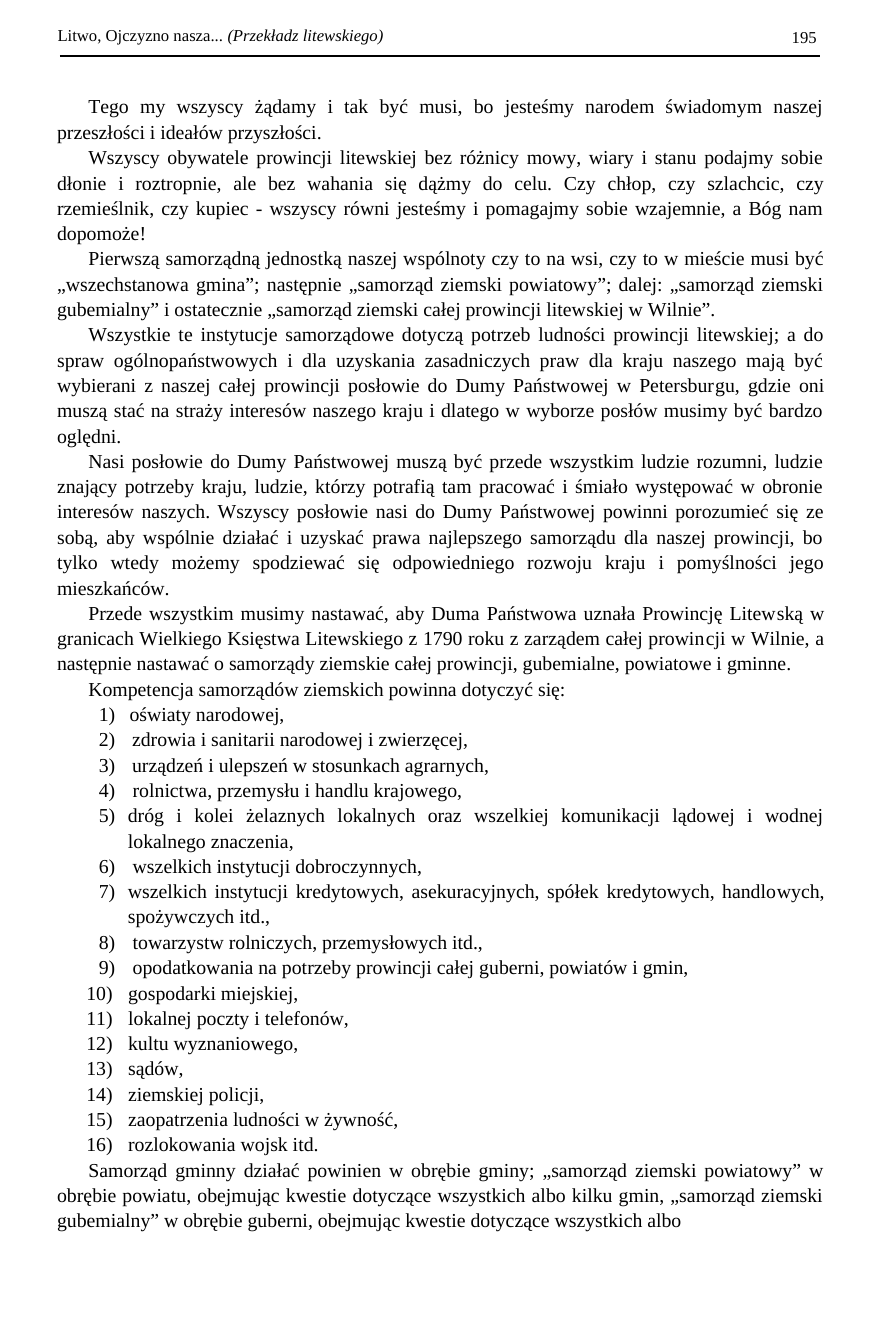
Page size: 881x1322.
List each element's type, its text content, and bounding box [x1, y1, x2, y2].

list wszelkich instytucji dobroczynnych, [57, 855, 824, 878]
list ziemskiej policji, [57, 1083, 824, 1106]
list kultu wyznaniowego, [57, 1032, 824, 1055]
list rolnictwa, przemysłu i handlu krajowego, [57, 779, 824, 802]
list zdrowia i sanitarii narodowej i zwierzęcej, [57, 728, 824, 751]
list gospodarki miejskiej, [57, 981, 824, 1004]
list towarzystw rolniczych, przemysłowych itd., [57, 931, 824, 954]
text Wszyscy obywatele prowincji litewskiej bez różnicy mowy, wiary i stanu podajmy sobie dłonie i roztropnie, ale bez wahania się dążmy do celu. Czy chłop, czy szlachcic, czy rzemieślnik, czy kupiec - wszyscy równi jesteśmy i pomagajmy sobie wzajemnie, a Bóg nam dopomoże! [57, 146, 824, 245]
text Przede wszystkim musimy nastawać, aby Duma Państwowa uznała Prowincję Litew­ską w granicach Wielkiego Księstwa Litewskiego z 1790 roku z zarządem całej prowin­cji w Wilnie, a następnie nastawać o samorządy ziemskie całej prowincji, gubemialne, powiatowe i gminne. [57, 602, 824, 675]
list wszelkich instytucji kredytowych, asekuracyjnych, spółek kredytowych, handlo­wych, spożywczych itd., [98, 880, 824, 928]
text Kompetencja samorządów ziemskich powinna dotyczyć się: [57, 678, 824, 701]
list opodatkowania na potrzeby prowincji całej guberni, powiatów i gmin, [57, 956, 824, 979]
text Pierwszą samorządną jednostką naszej wspólnoty czy to na wsi, czy to w mieście musi być „wszechstanowa gmina”; następnie „samorząd ziemski powiatowy”; dalej: „samorząd ziemski gubemialny” i ostatecznie „samorząd ziemski całej prowincji litew­skiej w Wilnie”. [57, 247, 824, 321]
list lokalnej poczty i telefonów, [57, 1007, 824, 1029]
text Nasi posłowie do Dumy Państwowej muszą być przede wszystkim ludzie rozumni, ludzie znający potrzeby kraju, ludzie, którzy potrafią tam pracować i śmiało występować w obronie interesów naszych. Wszyscy posłowie nasi do Dumy Państwowej powinni porozumieć się ze sobą, aby wspólnie działać i uzyskać prawa najlepszego samorządu dla naszej prowincji, bo tylko wtedy możemy spodziewać się odpowiedniego rozwoju kraju i pomyślności jego mieszkańców. [57, 450, 824, 599]
text Tego my wszyscy żądamy i tak być musi, bo jesteśmy narodem świadomym naszej przeszłości i ideałów przyszłości. [57, 96, 824, 144]
list zaopatrzenia ludności w żywność, [57, 1108, 824, 1131]
text Samorząd gminny działać powinien w obrębie gminy; „samorząd ziemski powiatowy” w obrębie powiatu, obejmując kwestie dotyczące wszystkich albo kilku gmin, „samorząd ziemski gubemialny” w obrębie guberni, obejmując kwestie dotyczące wszystkich albo [57, 1159, 824, 1232]
list oświaty narodowej, [57, 703, 824, 726]
list dróg i kolei żelaznych lokalnych oraz wszelkiej komunikacji lądowej i wodnej lokalnego znaczenia, [98, 804, 824, 852]
text 195 [791, 27, 822, 47]
text Wszystkie te instytucje samorządowe dotyczą potrzeb ludności prowincji litewskiej; a do spraw ogólnopaństwowych i dla uzyskania zasadniczych praw dla kraju naszego mają być wybierani z naszej całej prowincji posłowie do Dumy Państwowej w Petersbur­gu, gdzie oni muszą stać na straży interesów naszego kraju i dlatego w wyborze posłów musimy być bardzo oględni. [57, 323, 824, 447]
text Litwo, Ojczyzno nasza... (Przekładz litewskiego) [57, 26, 435, 45]
list sądów, [57, 1057, 824, 1080]
list rozlokowania wojsk itd. [57, 1133, 824, 1156]
list urządzeń i ulepszeń w stosunkach agrarnych, [57, 754, 824, 776]
